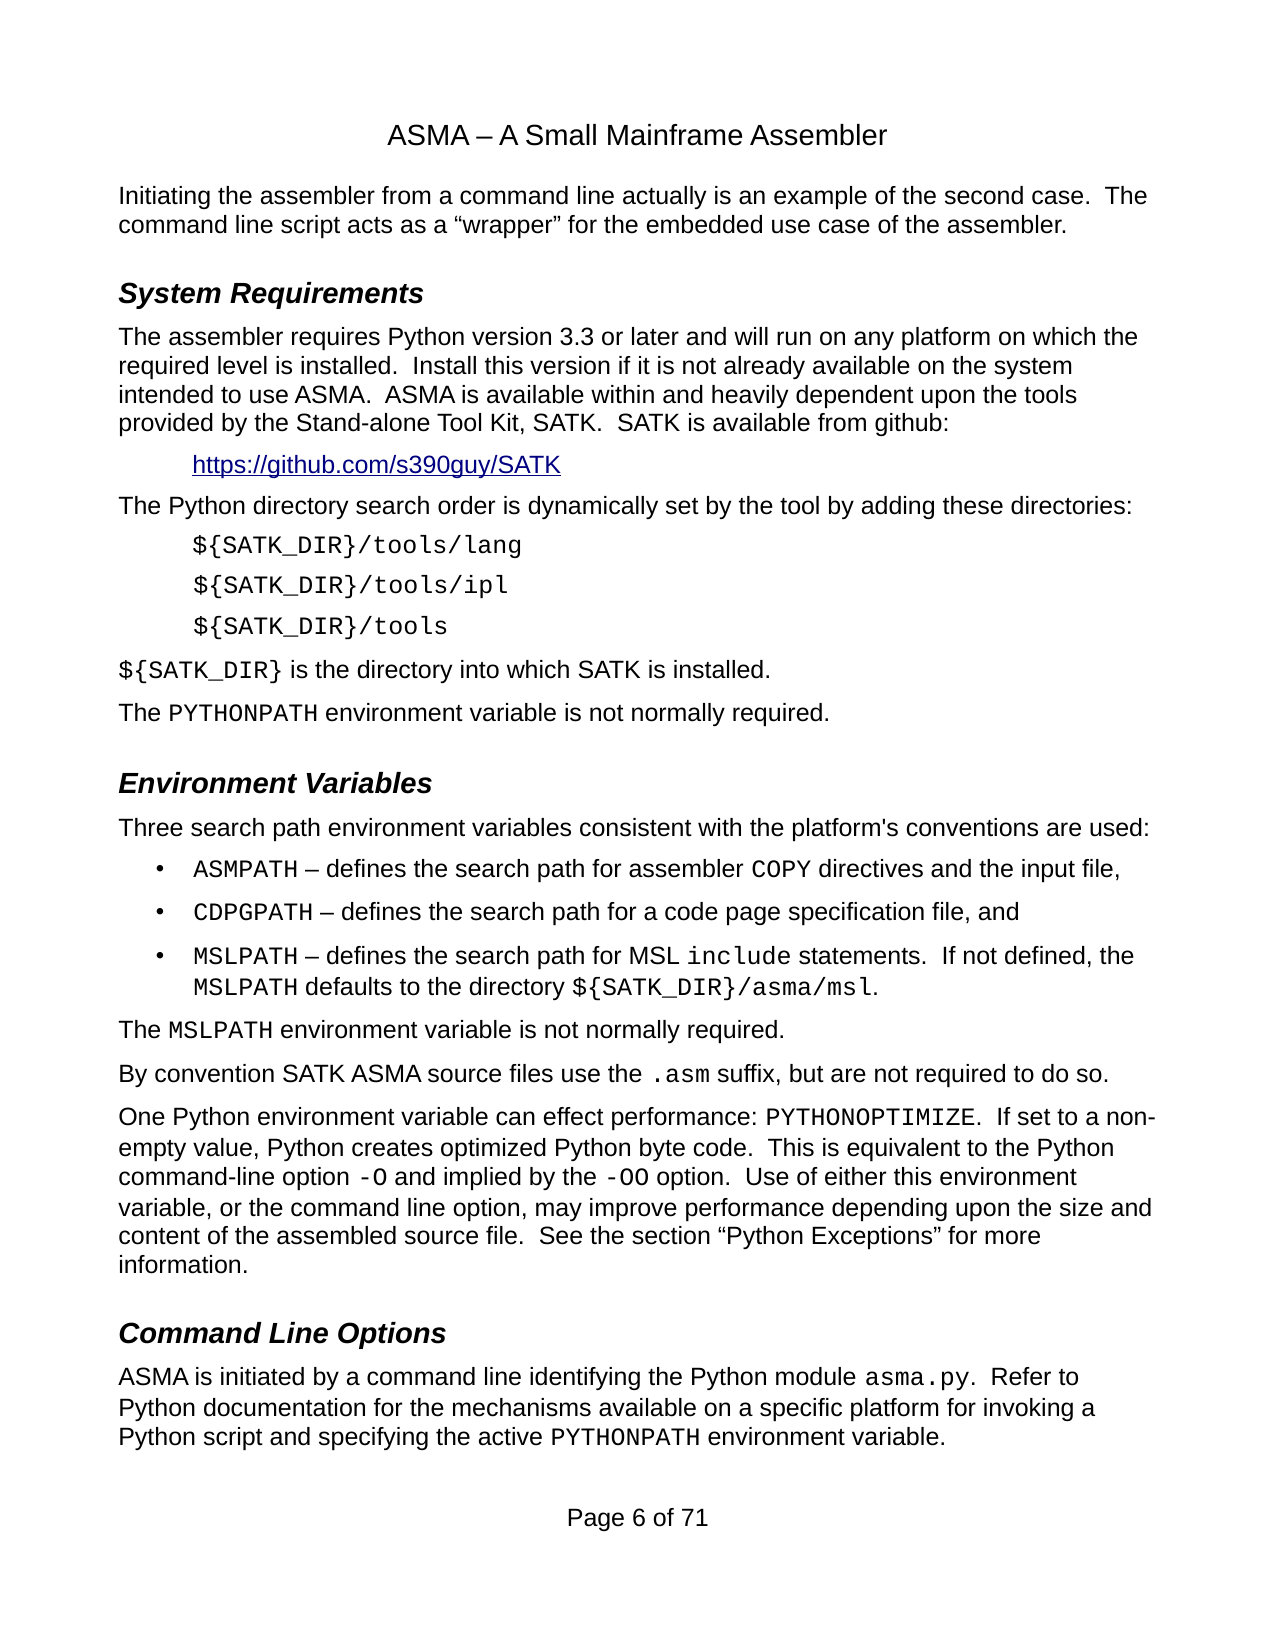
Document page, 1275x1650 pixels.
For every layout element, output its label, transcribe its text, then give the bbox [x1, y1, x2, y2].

text By convention SATK ASMA source files use the .asm suffix, but are not required to do so. [118, 1058, 1157, 1089]
text ${SATK_DIR}/tools [118, 614, 1157, 642]
subtitle Command Line Options [118, 1316, 1157, 1350]
text https://github.com/s390guy/SATK [192, 450, 1157, 478]
list ASMPATH – defines the search path for assembler COPY directives and the input file, [156, 854, 1157, 885]
list CDPGPATH – defines the search path for a code page specification file, and [156, 897, 1157, 928]
subtitle System Requirements [118, 276, 1157, 310]
text ${SATK_DIR}/tools/lang [192, 532, 1157, 561]
text ${SATK_DIR} is the directory into which SATK is installed. [118, 655, 1157, 686]
text One Python environment variable can effect performance: PYTHONOPTIMIZE. If set to a non-empty value, Python creates optimized Python byte code. This is equivalent to the Python command-line option -O and implied by the -OO option. Use of either this environment variable, or the command line option, may improve performance depending upon the size and content of the assembled source file. See the section “Python Exceptions” for more information. [118, 1102, 1157, 1279]
text Three search path environment variables consistent with the platform's conventions are used: [118, 813, 1157, 841]
text The MSLPATH environment variable is not normally required. [118, 1015, 1157, 1046]
list MSLPATH – defines the search path for MSL include statements. If not defined, the MSLPATH defaults to the directory ${SATK_DIR}/asma/msl. [156, 941, 1157, 1003]
text ${SATK_DIR}/tools/ipl [118, 573, 1157, 601]
text The PYTHONPATH environment variable is not normally required. [118, 698, 1157, 729]
text Initiating the assembler from a command line actually is an example of the second case. The command line script acts as a “wrapper” for the embedded use case of the assembler. [118, 181, 1157, 239]
subtitle Environment Variables [118, 767, 1157, 800]
text The Python directory search order is dynamically set by the tool by adding these directories: [118, 491, 1157, 520]
text The assembler requires Python version 3.3 or later and will run on any platform on which the required level is installed. Install this version if it is not already available on the system intended to use ASMA. ASMA is available within and heavily dependent upon the tools provided by the Stand-alone Tool Kit, SATK. SATK is available from github: [118, 322, 1157, 437]
text ASMA is initiated by a command line identifying the Python module asma.py. Refer to Python documentation for the mechanisms available on a specific platform for invoking a Python script and specifying the active PYTHONPATH environment variable. [118, 1362, 1157, 1453]
